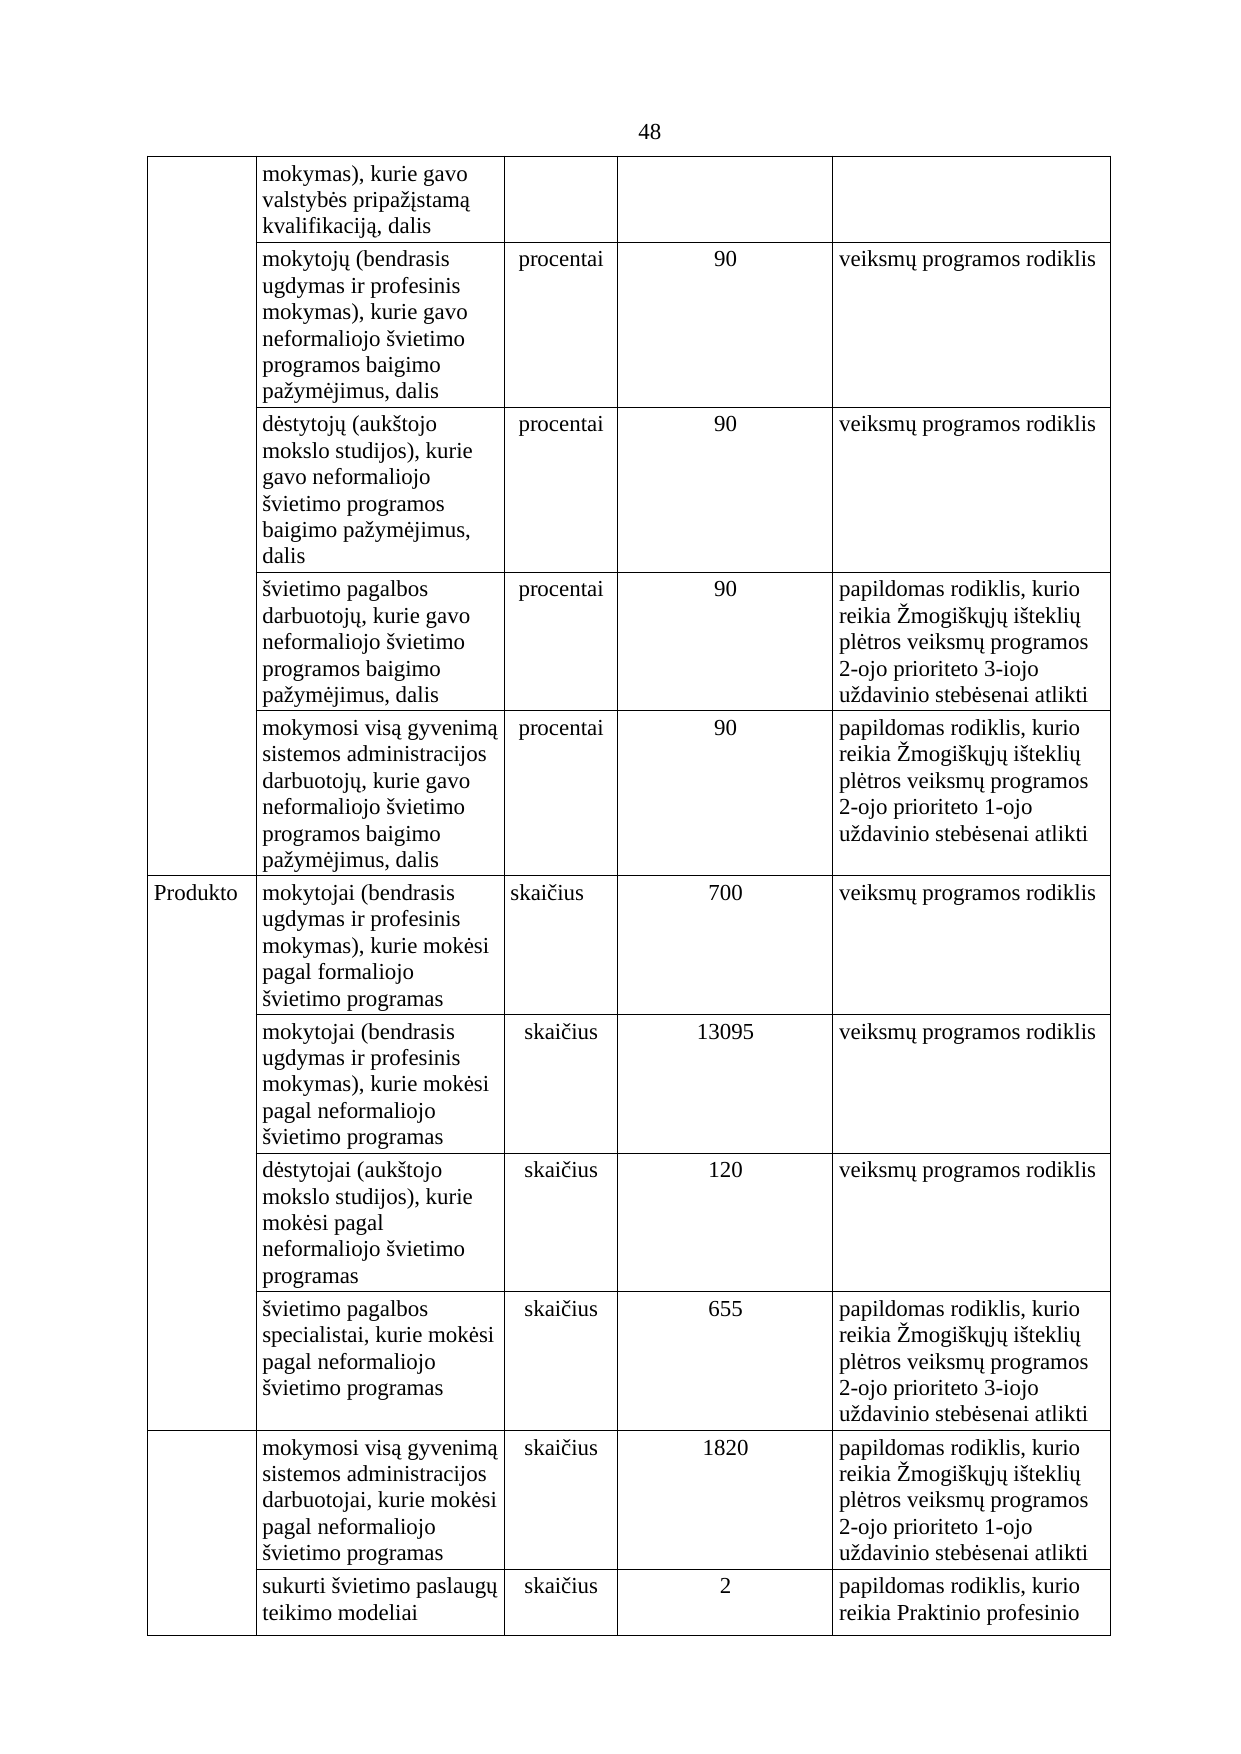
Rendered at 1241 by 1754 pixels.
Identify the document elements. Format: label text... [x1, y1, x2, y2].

table_cell skaičius [505, 1431, 617, 1568]
table_cell mokytojų (bendrasis ugdymas ir profesinis mokymas), kurie gavo neformaliojo švietimo programos baigimo pažymėjimus, dalis [257, 243, 504, 407]
table_cell 13095 [618, 1015, 832, 1152]
table_cell mokymosi visą gyvenimą sistemos administracijos darbuotojų, kurie gavo neformaliojo švietimo programos baigimo pažymėjimus, dalis [257, 711, 504, 875]
table_cell skaičius [505, 1015, 617, 1152]
table_cell 700 [618, 876, 832, 1014]
table_cell procentai [505, 573, 617, 710]
table_cell procentai [505, 408, 617, 572]
table_cell papildomas rodiklis, kurio reikia Žmogiškųjų išteklių plėtros veiksmų programos 2-ojo prioriteto 3-iojo uždavinio stebėsenai atlikti [833, 573, 1110, 710]
table_cell mokymosi visą gyvenimą sistemos administracijos darbuotojai, kurie mokėsi pagal neformaliojo švietimo programas [257, 1431, 504, 1568]
table_cell papildomas rodiklis, kurio reikia Praktinio profesinio [833, 1570, 1110, 1635]
table_cell dėstytojų (aukštojo mokslo studijos), kurie gavo neformaliojo švietimo programos baigimo pažymėjimus, dalis [257, 408, 504, 572]
table_cell dėstytojai (aukštojo mokslo studijos), kurie mokėsi pagal neformaliojo švietimo programas [257, 1154, 504, 1291]
table_cell [505, 157, 617, 242]
table_cell mokytojai (bendrasis ugdymas ir profesinis mokymas), kurie mokėsi pagal formaliojo švietimo programas [257, 876, 504, 1014]
table_cell skaičius [505, 1292, 617, 1430]
table_cell [148, 1431, 256, 1635]
table_cell švietimo pagalbos darbuotojų, kurie gavo neformaliojo švietimo programos baigimo pažymėjimus, dalis [257, 573, 504, 710]
table_cell procentai [505, 711, 617, 875]
table_cell švietimo pagalbos specialistai, kurie mokėsi pagal neformaliojo švietimo programas [257, 1292, 504, 1430]
table_cell veiksmų programos rodiklis [833, 1015, 1110, 1152]
table_cell 655 [618, 1292, 832, 1430]
table_cell papildomas rodiklis, kurio reikia Žmogiškųjų išteklių plėtros veiksmų programos 2-ojo prioriteto 3-iojo uždavinio stebėsenai atlikti [833, 1292, 1110, 1430]
table_cell veiksmų programos rodiklis [833, 408, 1110, 572]
table_cell 120 [618, 1154, 832, 1291]
table_cell mokytojai (bendrasis ugdymas ir profesinis mokymas), kurie mokėsi pagal neformaliojo švietimo programas [257, 1015, 504, 1152]
table_cell papildomas rodiklis, kurio reikia Žmogiškųjų išteklių plėtros veiksmų programos 2-ojo prioriteto 1-ojo uždavinio stebėsenai atlikti [833, 1431, 1110, 1568]
table_cell papildomas rodiklis, kurio reikia Žmogiškųjų išteklių plėtros veiksmų programos 2-ojo prioriteto 1-ojo uždavinio stebėsenai atlikti [833, 711, 1110, 875]
table_cell [618, 157, 832, 242]
table_cell 90 [618, 243, 832, 407]
table_cell 90 [618, 573, 832, 710]
table_cell veiksmų programos rodiklis [833, 876, 1110, 1014]
table_cell 90 [618, 711, 832, 875]
table_cell procentai [505, 243, 617, 407]
table_cell skaičius [505, 1570, 617, 1635]
table_cell Produkto [148, 876, 256, 1430]
table_cell 1820 [618, 1431, 832, 1568]
table_cell 2 [618, 1570, 832, 1635]
table_cell mokymas), kurie gavo valstybės pripažįstamą kvalifikaciją, dalis [257, 157, 504, 242]
table_cell sukurti švietimo paslaugų teikimo modeliai [257, 1570, 504, 1635]
table_cell [833, 157, 1110, 242]
table_cell 90 [618, 408, 832, 572]
table_cell veiksmų programos rodiklis [833, 1154, 1110, 1291]
table_cell veiksmų programos rodiklis [833, 243, 1110, 407]
table_cell [148, 157, 256, 875]
table_cell skaičius [505, 1154, 617, 1291]
table_cell skaičius [505, 876, 617, 1014]
